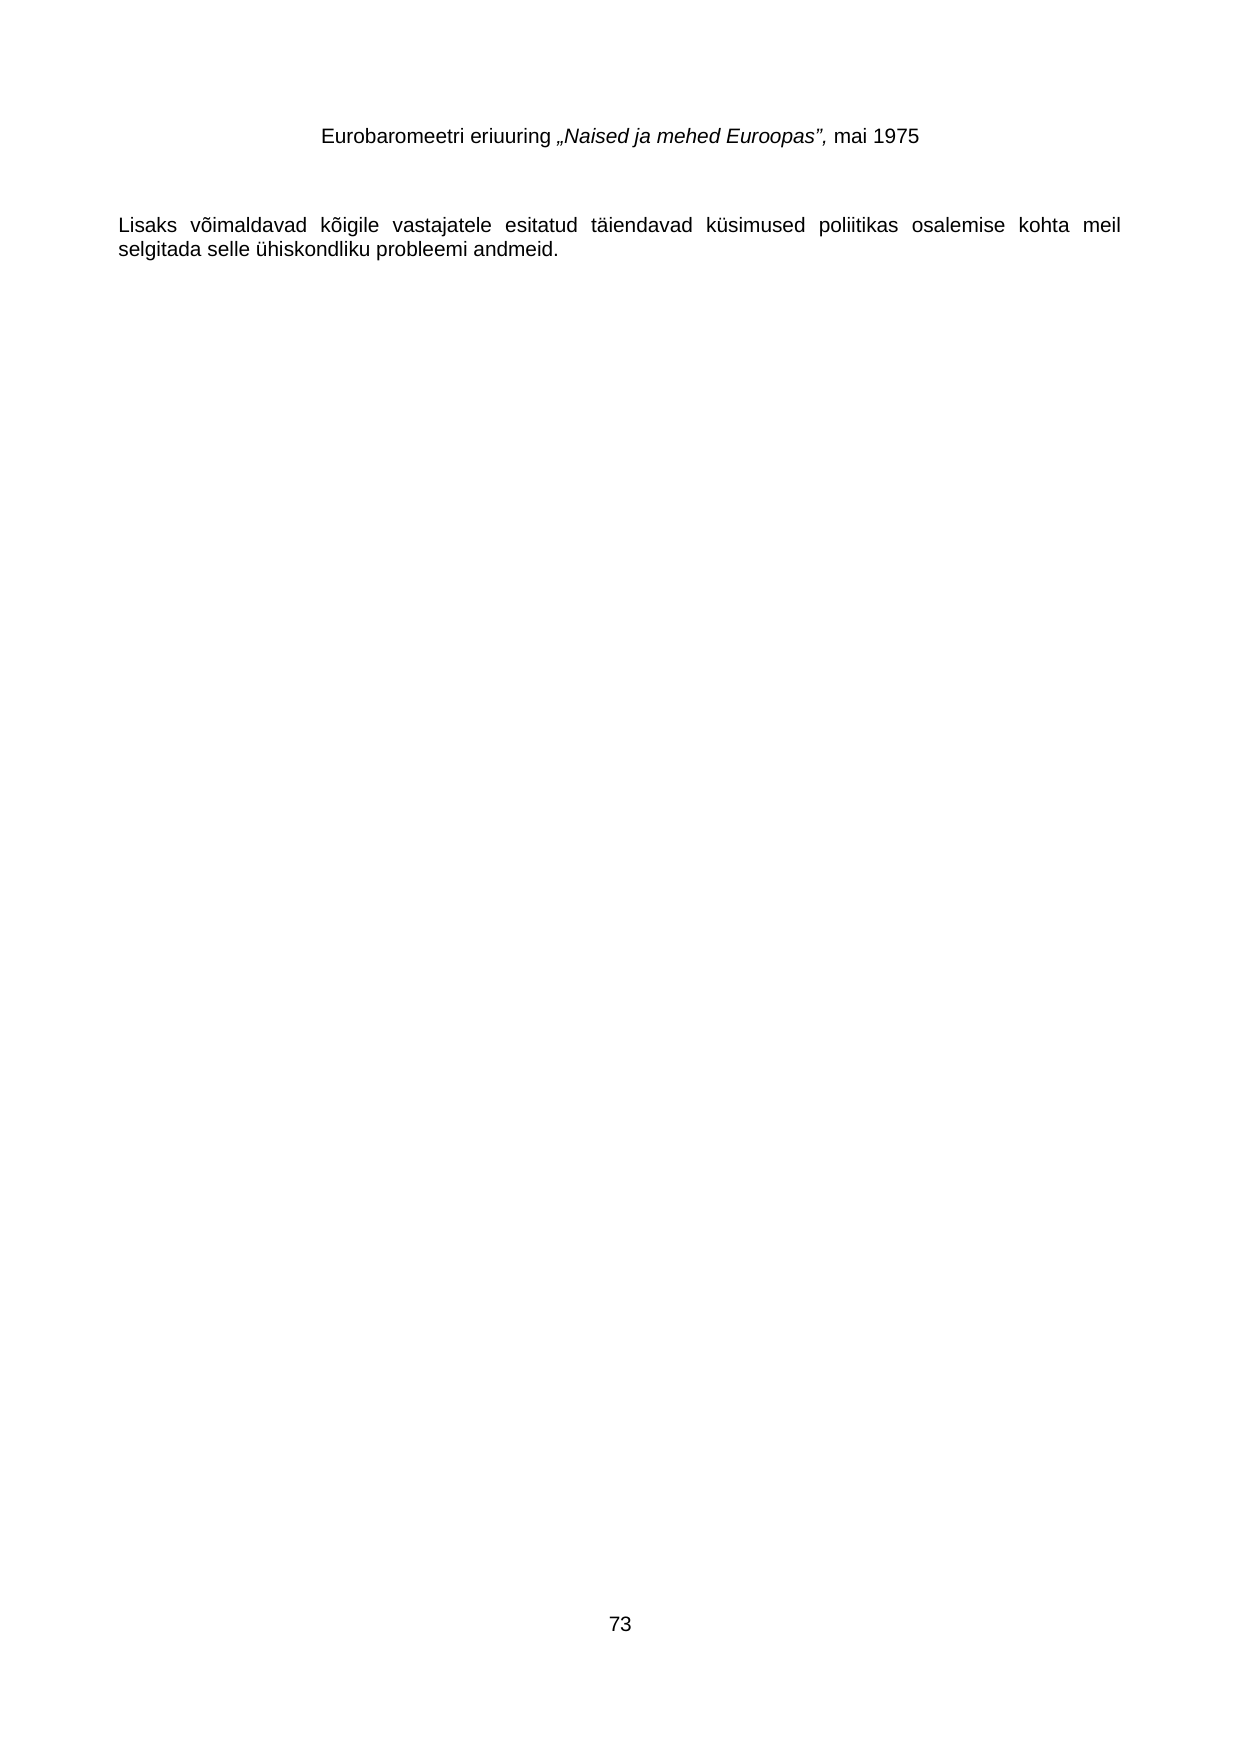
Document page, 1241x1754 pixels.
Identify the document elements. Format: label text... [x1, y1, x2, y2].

text Lisaks võimaldavad kõigile vastajatele esitatud täiendavad küsimused poliitikas osalemise kohta meil selgitada selle ühiskondliku probleemi andmeid. [118, 213, 1122, 261]
